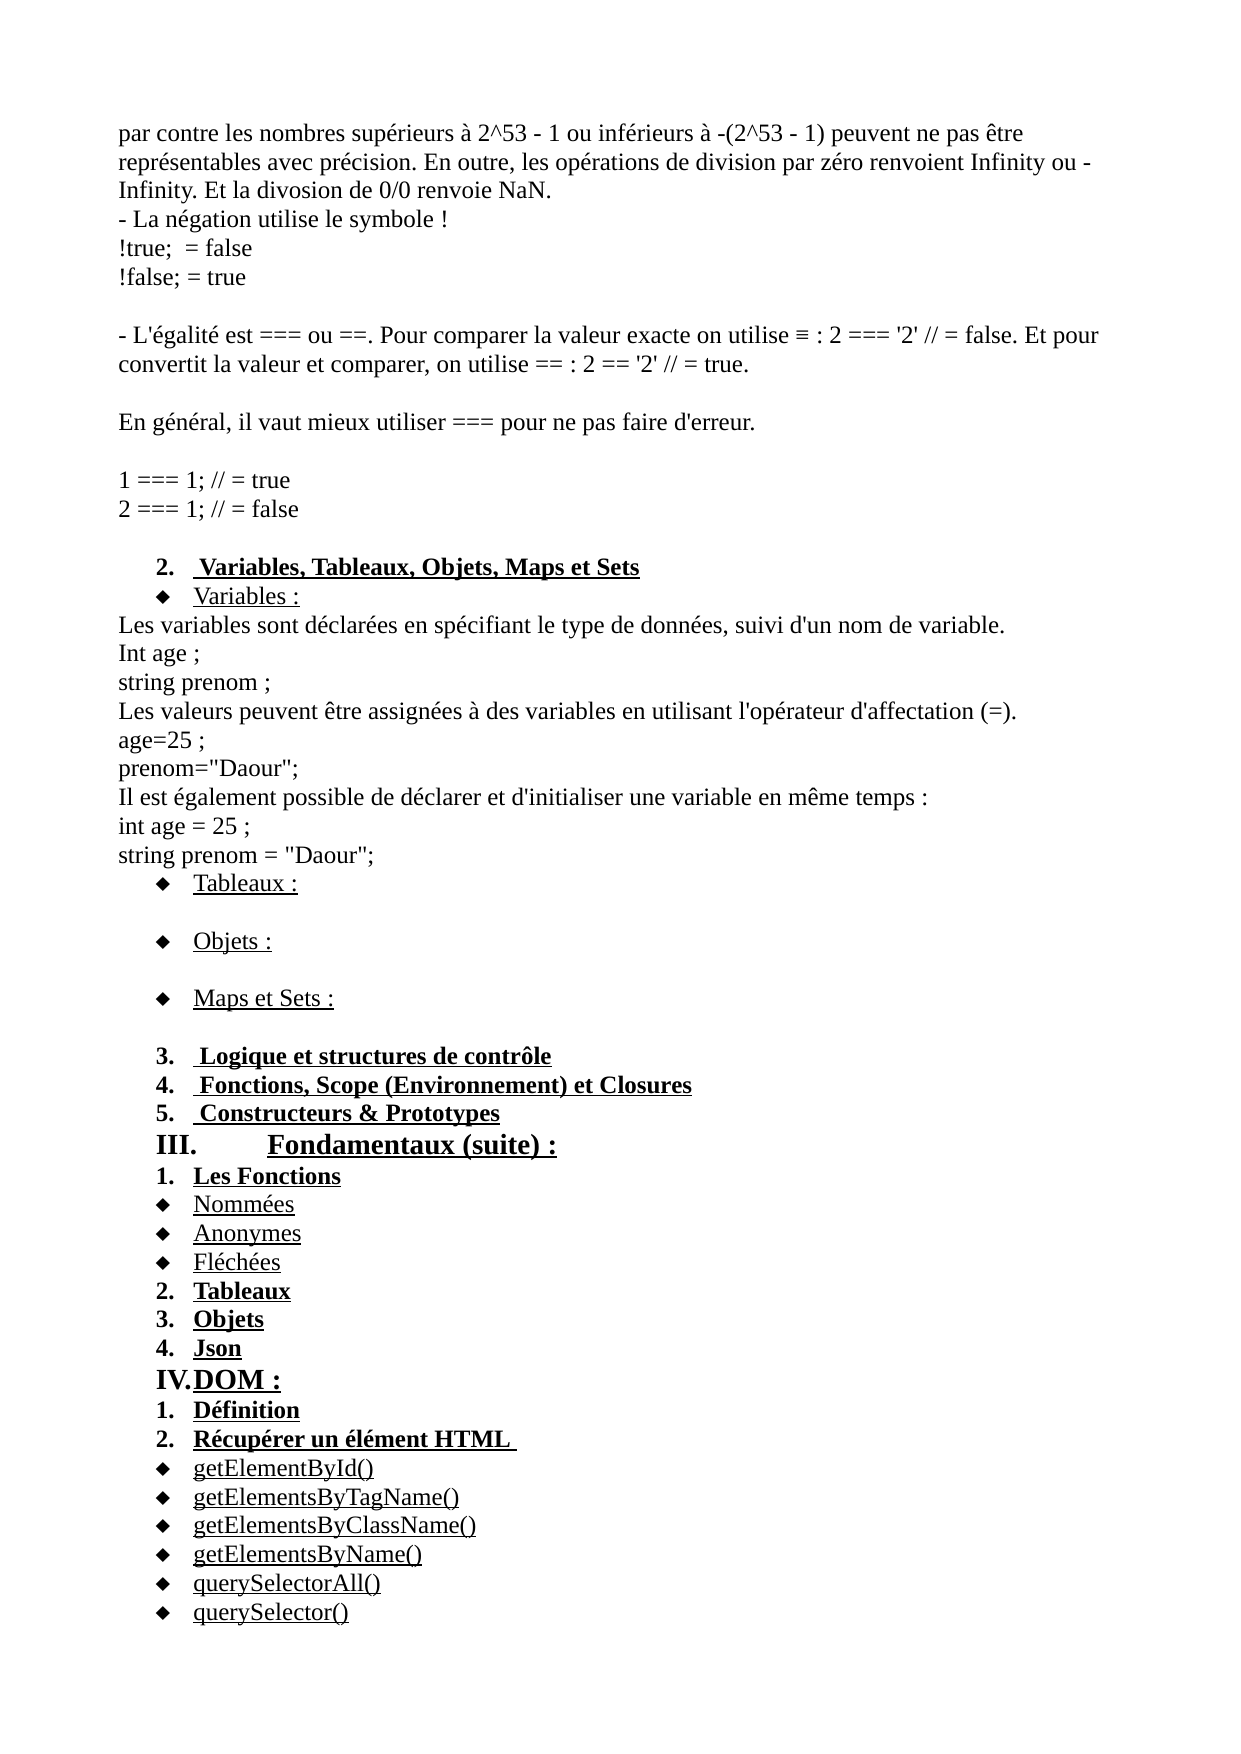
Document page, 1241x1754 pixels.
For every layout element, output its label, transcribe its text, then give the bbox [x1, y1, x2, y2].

list Objets : [156, 926, 1122, 955]
list Fondamentaux (suite) : [156, 1127, 1122, 1161]
text Il est également possible de déclarer et d'initialiser une variable en même temps : [118, 782, 1122, 811]
list Fléchées [156, 1247, 1122, 1276]
list Logique et structures de contrôle [156, 1041, 1122, 1070]
text !true; = false [118, 233, 1122, 262]
text !false; = true [118, 262, 1122, 291]
list querySelectorAll() [156, 1568, 1122, 1597]
list Maps et Sets : [156, 983, 1122, 1012]
list Anonymes [156, 1218, 1122, 1247]
text Int age ; [118, 638, 1122, 667]
list getElementById() [156, 1453, 1122, 1482]
list getElementsByClassName() [156, 1511, 1122, 1539]
text age=25 ; [118, 725, 1122, 753]
text string prenom ; [118, 667, 1122, 696]
list Fonctions, Scope (Environnement) et Closures [156, 1070, 1122, 1098]
list getElementsByTagName() [156, 1482, 1122, 1511]
text par contre les nombres supérieurs à 2^53 - 1 ou inférieurs à -(2^53 - 1) peuvent ne pas être représentables avec précision. En outre, les opérations de division par zéro renvoient Infinity ou -Infinity. Et la divosion de 0/0 renvoie NaN. [118, 118, 1122, 204]
list Variables, Tableaux, Objets, Maps et Sets [156, 552, 1122, 581]
text 1 === 1; // = true [118, 465, 1122, 494]
list Récupérer un élément HTML [156, 1424, 1122, 1453]
list Variables : [156, 581, 1122, 610]
list Définition [156, 1396, 1122, 1424]
text - L'égalité est === ou ==. Pour comparer la valeur exacte on utilise ≡ : 2 === '2' // = false. Et pour convertit la valeur et comparer, on utilise == : 2 == '2' // = true. [118, 320, 1122, 378]
text int age = 25 ; [118, 811, 1122, 840]
text 2 === 1; // = false [118, 494, 1122, 523]
text Les variables sont déclarées en spécifiant le type de données, suivi d'un nom de variable. [118, 610, 1122, 638]
text prenom="Daour"; [118, 753, 1122, 782]
list Tableaux [156, 1276, 1122, 1304]
list Nommées [156, 1189, 1122, 1218]
text En général, il vaut mieux utiliser === pour ne pas faire d'erreur. [118, 407, 1122, 436]
text - La négation utilise le symbole ! [118, 204, 1122, 233]
list Constructeurs & Prototypes [156, 1098, 1122, 1127]
list Tableaux : [156, 868, 1122, 897]
text Les valeurs peuvent être assignées à des variables en utilisant l'opérateur d'affectation (=). [118, 696, 1122, 725]
list querySelector() [156, 1597, 1122, 1626]
list getElementsByName() [156, 1539, 1122, 1568]
list DOM : [156, 1362, 1122, 1396]
list Json [156, 1333, 1122, 1362]
text string prenom = "Daour"; [118, 840, 1122, 868]
list Les Fonctions [156, 1161, 1122, 1189]
list Objets [156, 1304, 1122, 1333]
